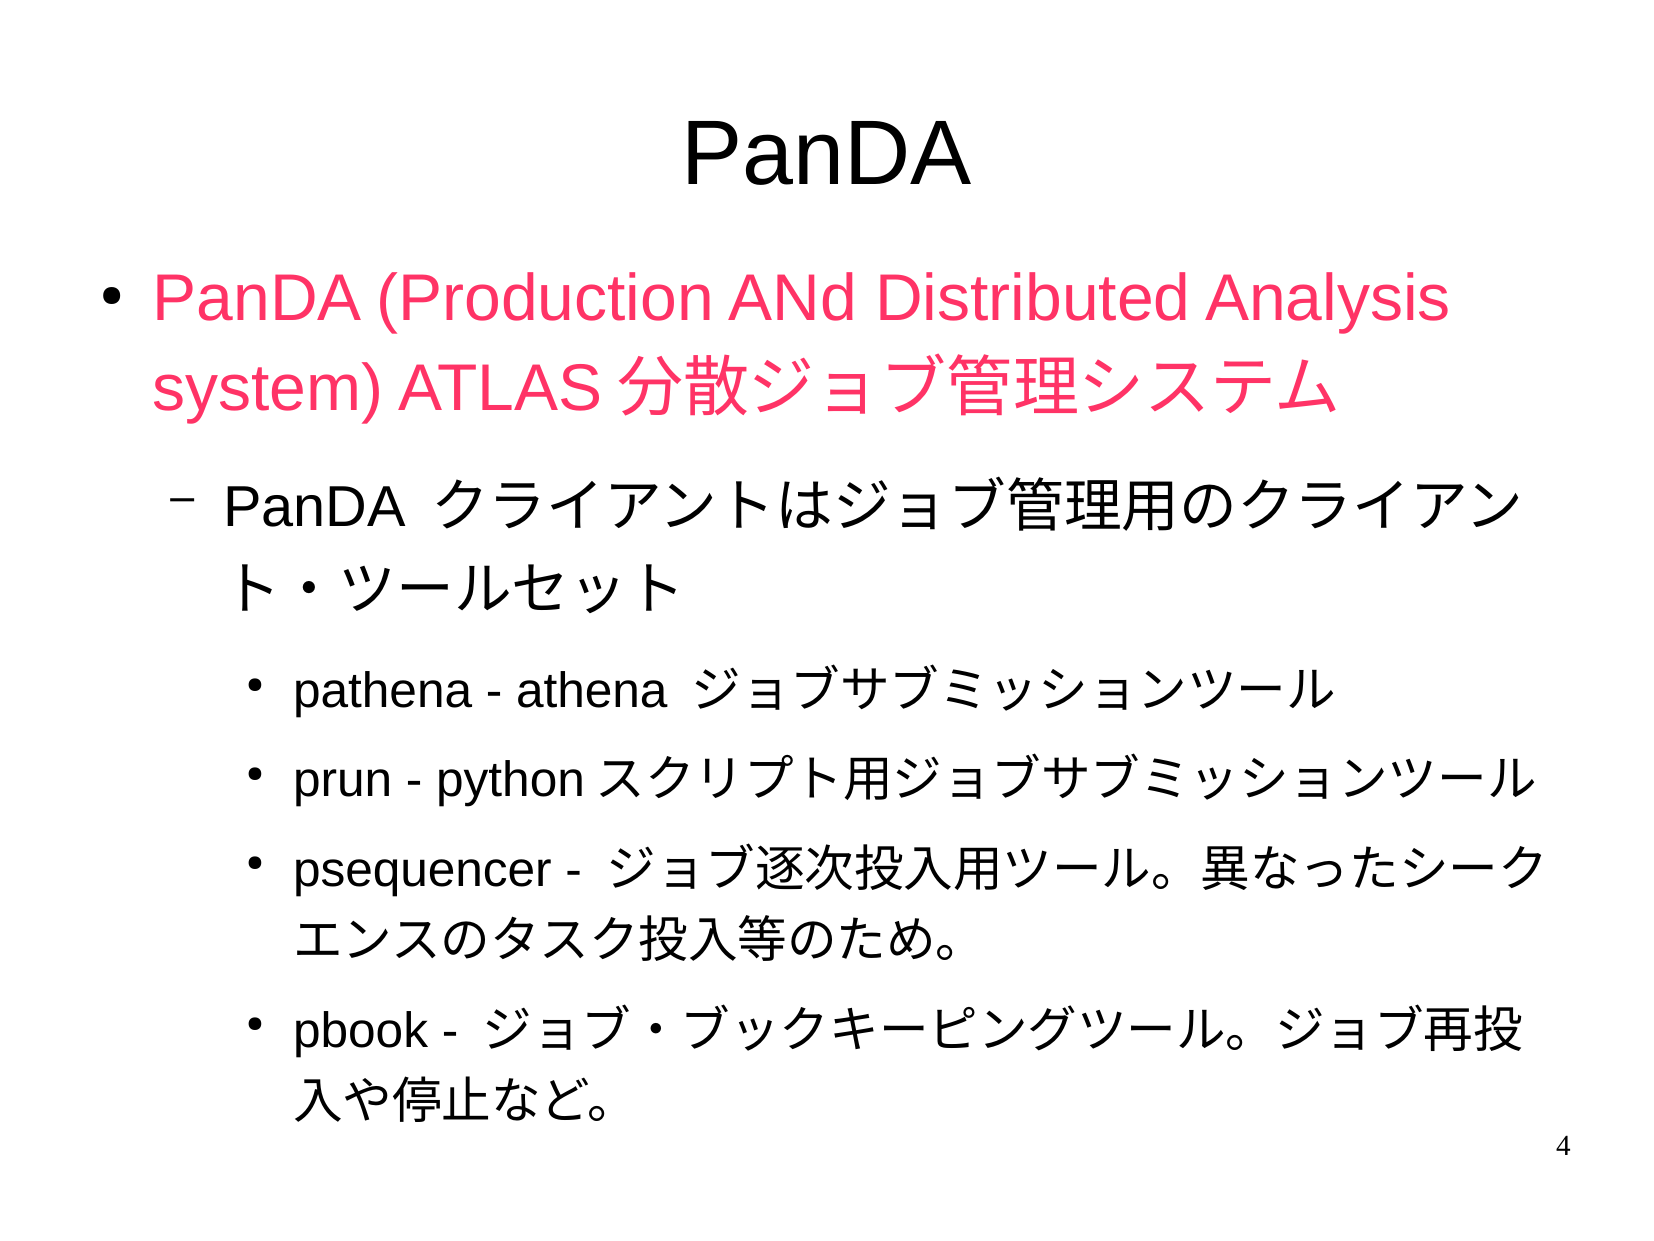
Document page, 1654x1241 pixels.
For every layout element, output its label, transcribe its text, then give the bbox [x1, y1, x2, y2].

title PanDA [82, 49, 1571, 257]
list PanDA (Production ANd Distributed Analysis system) ATLAS分散ジョブ管理システム PanDA クライアントはジョブ管理用のクライアント・ツールセット pathena - athena ジョブサブミッションツール prun - pythonスクリプト用ジョブサブミッションツール psequencer - ジョブ逐次投入用ツール。異なったシークエンスのタスク投入等のため。 pbook - ジョブ・ブックキーピングツール。ジョブ再投入や停止など。 [82, 260, 1571, 1141]
